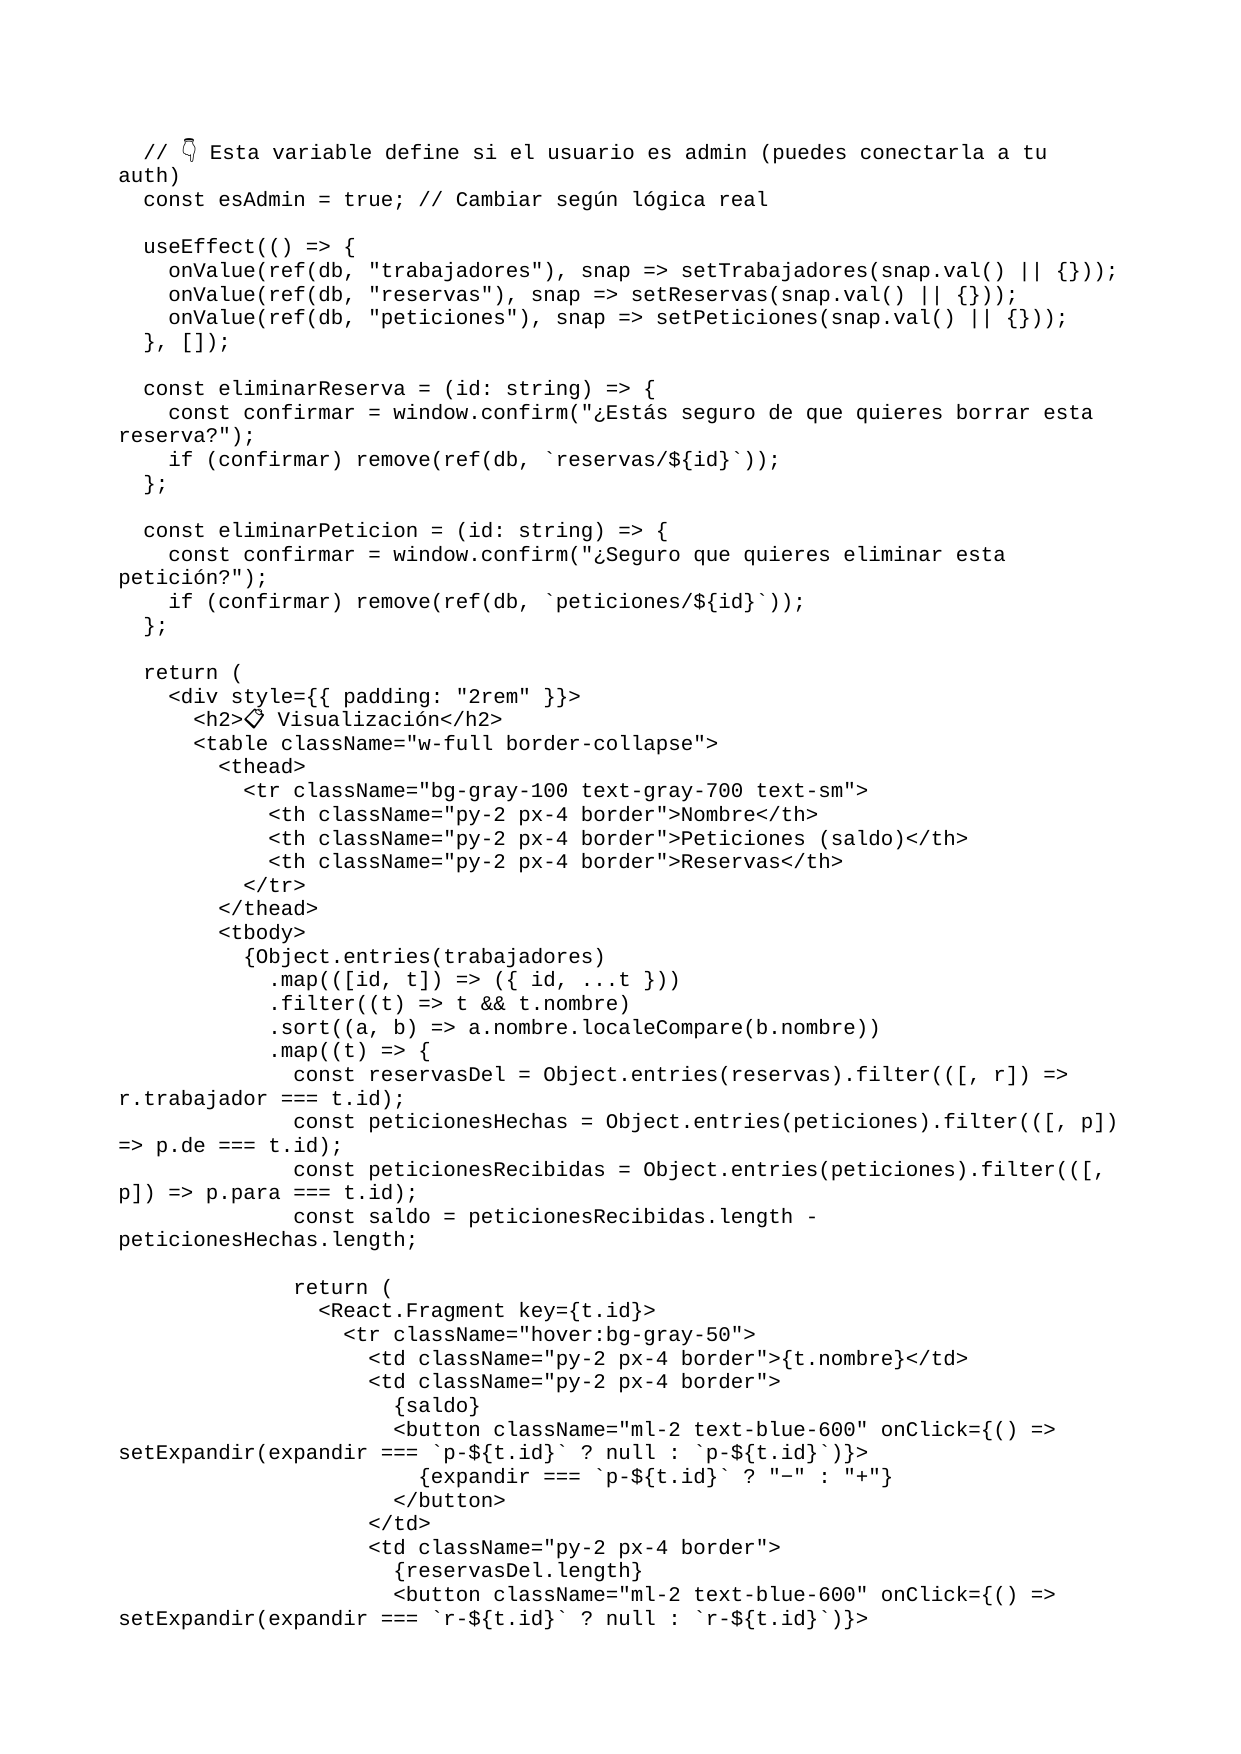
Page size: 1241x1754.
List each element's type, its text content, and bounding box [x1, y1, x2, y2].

text <tbody> [118, 922, 1122, 946]
text .sort((a, b) => a.nombre.localeCompare(b.nombre)) [118, 1017, 1122, 1040]
text </td> [118, 1513, 1122, 1537]
text </thead> [118, 898, 1122, 922]
text <th className="py-2 px-4 border">Nombre</th> [118, 804, 1122, 827]
text <button className="ml-2 text-blue-600" onClick={() => setExpandir(expandir === `r-${t.id}` ? null : `r-${t.id}`)}> [118, 1584, 1122, 1631]
text {reservasDel.length} [118, 1561, 1122, 1584]
text const peticionesHechas = Object.entries(peticiones).filter(([, p]) => p.de === t.id); [118, 1111, 1122, 1158]
text const peticionesRecibidas = Object.entries(peticiones).filter(([, p]) => p.para === t.id); [118, 1158, 1122, 1206]
text <th className="py-2 px-4 border">Reservas</th> [118, 851, 1122, 875]
text <h2>📋 Visualización</h2> [118, 709, 1122, 733]
text onValue(ref(db, "reservas"), snap => setReservas(snap.val() || {})); [118, 284, 1122, 307]
text </tr> [118, 875, 1122, 898]
text if (confirmar) remove(ref(db, `reservas/${id}`)); [118, 449, 1122, 473]
text const eliminarReserva = (id: string) => { [118, 378, 1122, 402]
text if (confirmar) remove(ref(db, `peticiones/${id}`)); [118, 591, 1122, 615]
text <th className="py-2 px-4 border">Peticiones (saldo)</th> [118, 827, 1122, 851]
text <td className="py-2 px-4 border"> [118, 1371, 1122, 1395]
text <tr className="bg-gray-100 text-gray-700 text-sm"> [118, 780, 1122, 804]
text return ( [118, 662, 1122, 686]
text onValue(ref(db, "peticiones"), snap => setPeticiones(snap.val() || {})); [118, 307, 1122, 331]
text <React.Fragment key={t.id}> [118, 1300, 1122, 1324]
text }; [118, 473, 1122, 496]
text <thead> [118, 757, 1122, 780]
text <table className="w-full border-collapse"> [118, 733, 1122, 757]
text .filter((t) => t && t.nombre) [118, 993, 1122, 1017]
text onValue(ref(db, "trabajadores"), snap => setTrabajadores(snap.val() || {})); [118, 260, 1122, 284]
text const esAdmin = true; // Cambiar según lógica real [118, 189, 1122, 213]
text {saldo} [118, 1395, 1122, 1419]
text const eliminarPeticion = (id: string) => { [118, 520, 1122, 544]
text <button className="ml-2 text-blue-600" onClick={() => setExpandir(expandir === `p-${t.id}` ? null : `p-${t.id}`)}> [118, 1419, 1122, 1466]
text <div style={{ padding: "2rem" }}> [118, 686, 1122, 709]
text <td className="py-2 px-4 border">{t.nombre}</td> [118, 1348, 1122, 1371]
text .map((t) => { [118, 1040, 1122, 1064]
text <tr className="hover:bg-gray-50"> [118, 1324, 1122, 1348]
text .map(([id, t]) => ({ id, ...t })) [118, 969, 1122, 993]
text return ( [118, 1277, 1122, 1300]
text {Object.entries(trabajadores) [118, 946, 1122, 969]
text // 👇 Esta variable define si el usuario es admin (puedes conectarla a tu auth) [118, 142, 1122, 189]
text }; [118, 615, 1122, 638]
text const confirmar = window.confirm("¿Estás seguro de que quieres borrar esta reserva?"); [118, 402, 1122, 449]
text <td className="py-2 px-4 border"> [118, 1537, 1122, 1561]
text const reservasDel = Object.entries(reservas).filter(([, r]) => r.trabajador === t.id); [118, 1064, 1122, 1111]
text const saldo = peticionesRecibidas.length - peticionesHechas.length; [118, 1206, 1122, 1253]
text }, []); [118, 331, 1122, 354]
text {expandir === `p-${t.id}` ? "−" : "+"} [118, 1466, 1122, 1489]
text useEffect(() => { [118, 236, 1122, 260]
text const confirmar = window.confirm("¿Seguro que quieres eliminar esta petición?"); [118, 544, 1122, 591]
text </button> [118, 1489, 1122, 1513]
